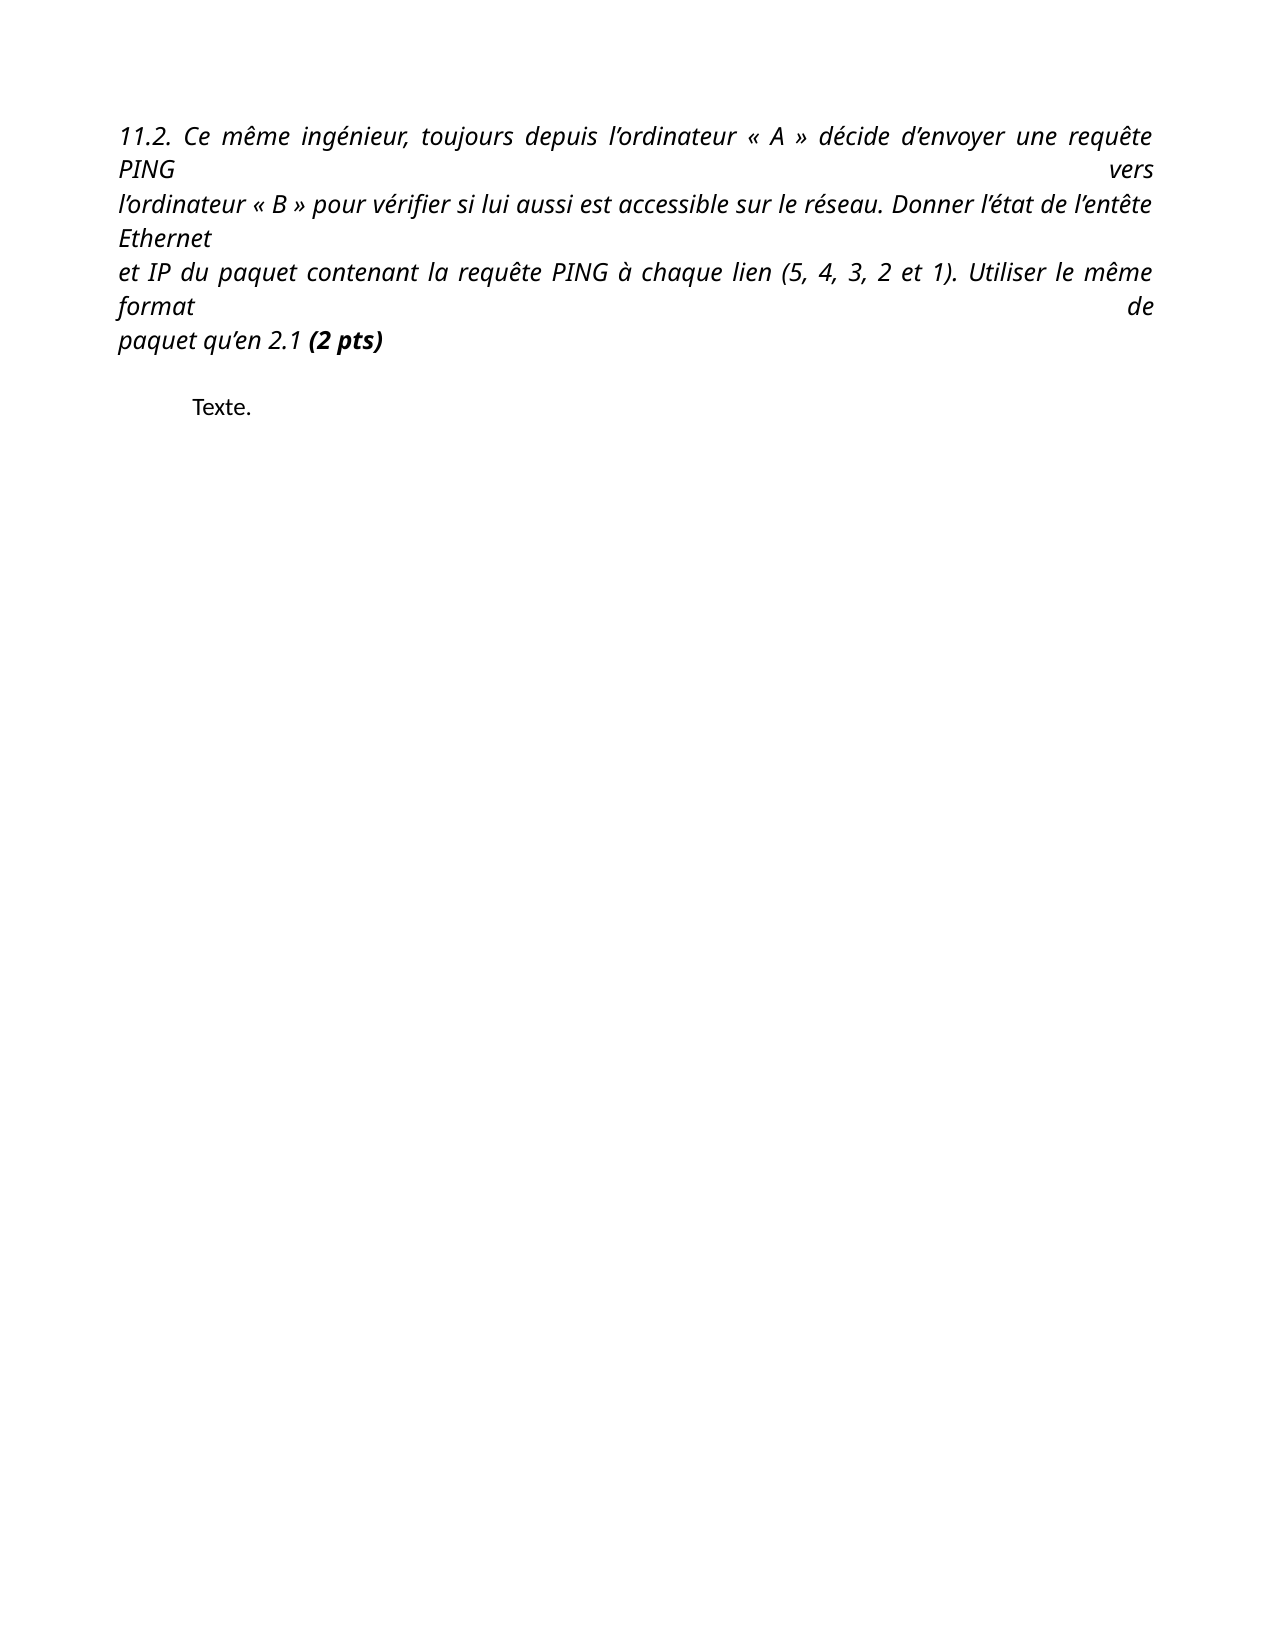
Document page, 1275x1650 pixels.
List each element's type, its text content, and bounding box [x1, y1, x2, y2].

text 11.2. Ce même ingénieur, toujours depuis l’ordinateur « A » décide d’envoyer une requête PING vers l’ordinateur « B » pour vérifier si lui aussi est accessible sur le réseau. Donner l’état de l’entête Ethernet et IP du paquet contenant la requête PING à chaque lien (5, 4, 3, 2 et 1). Utiliser le même format de paquet qu’en 2.1 ​(2 pts) [118, 118, 1157, 357]
text Texte. [118, 391, 1157, 421]
